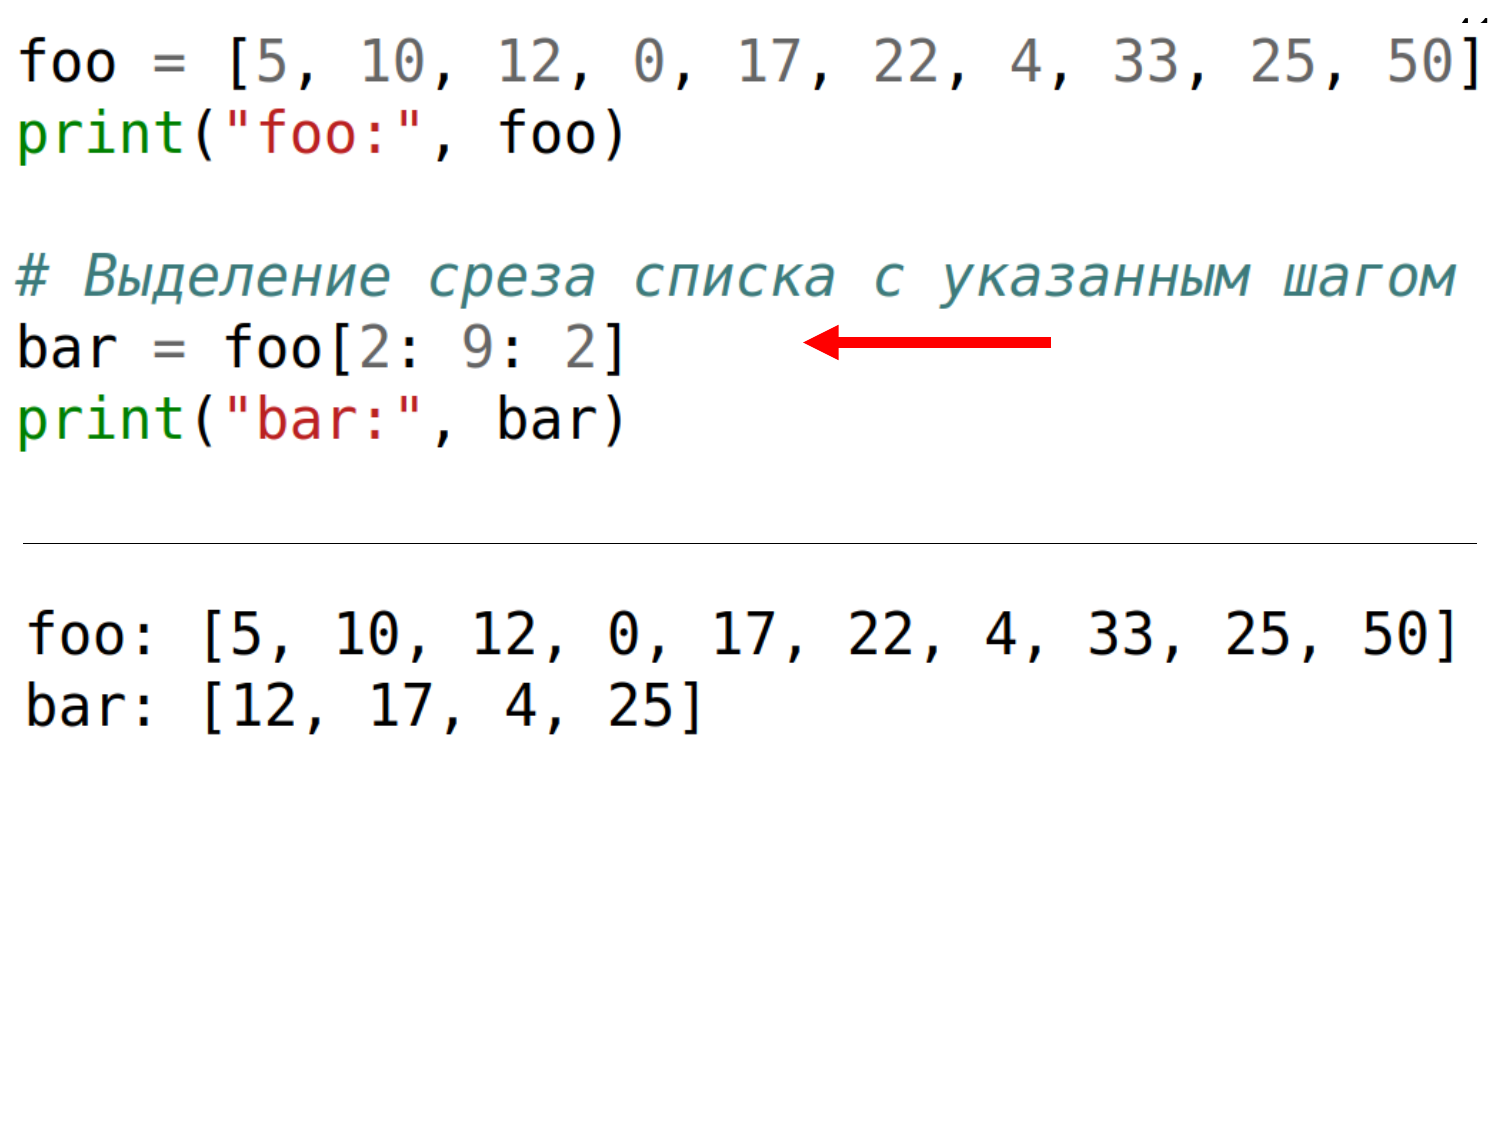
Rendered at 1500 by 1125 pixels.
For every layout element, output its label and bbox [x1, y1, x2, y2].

picture [11, 23, 1489, 459]
picture [11, 590, 1477, 756]
